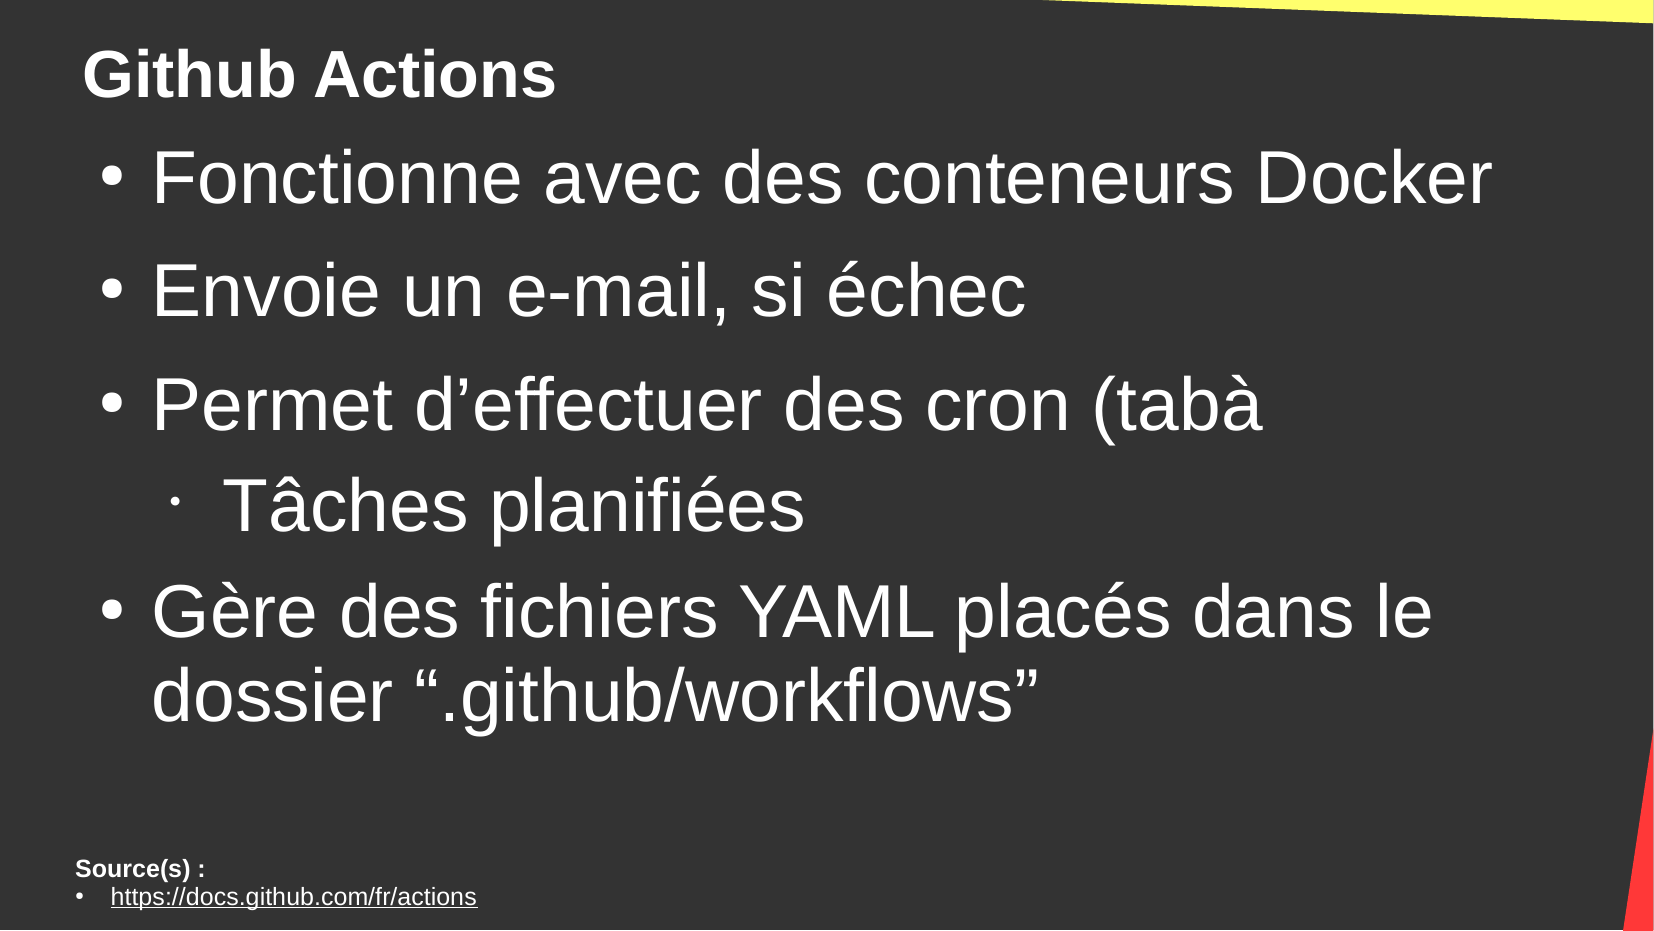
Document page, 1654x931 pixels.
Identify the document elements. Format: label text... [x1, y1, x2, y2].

text_box Source(s) : https://docs.github.com/fr/actions [60, 809, 1546, 919]
text_box [1042, 0, 1654, 24]
text_box [1622, 725, 1654, 931]
list Fonctionne avec des conteneurs Docker Envoie un e-mail, si échec Permet d’effectuer des cron (tabà Tâches planifiées Gère des fichiers YAML placés dans le dossier “.github/workflows” [80, 135, 1560, 792]
title Github Actions [82, 37, 1123, 119]
